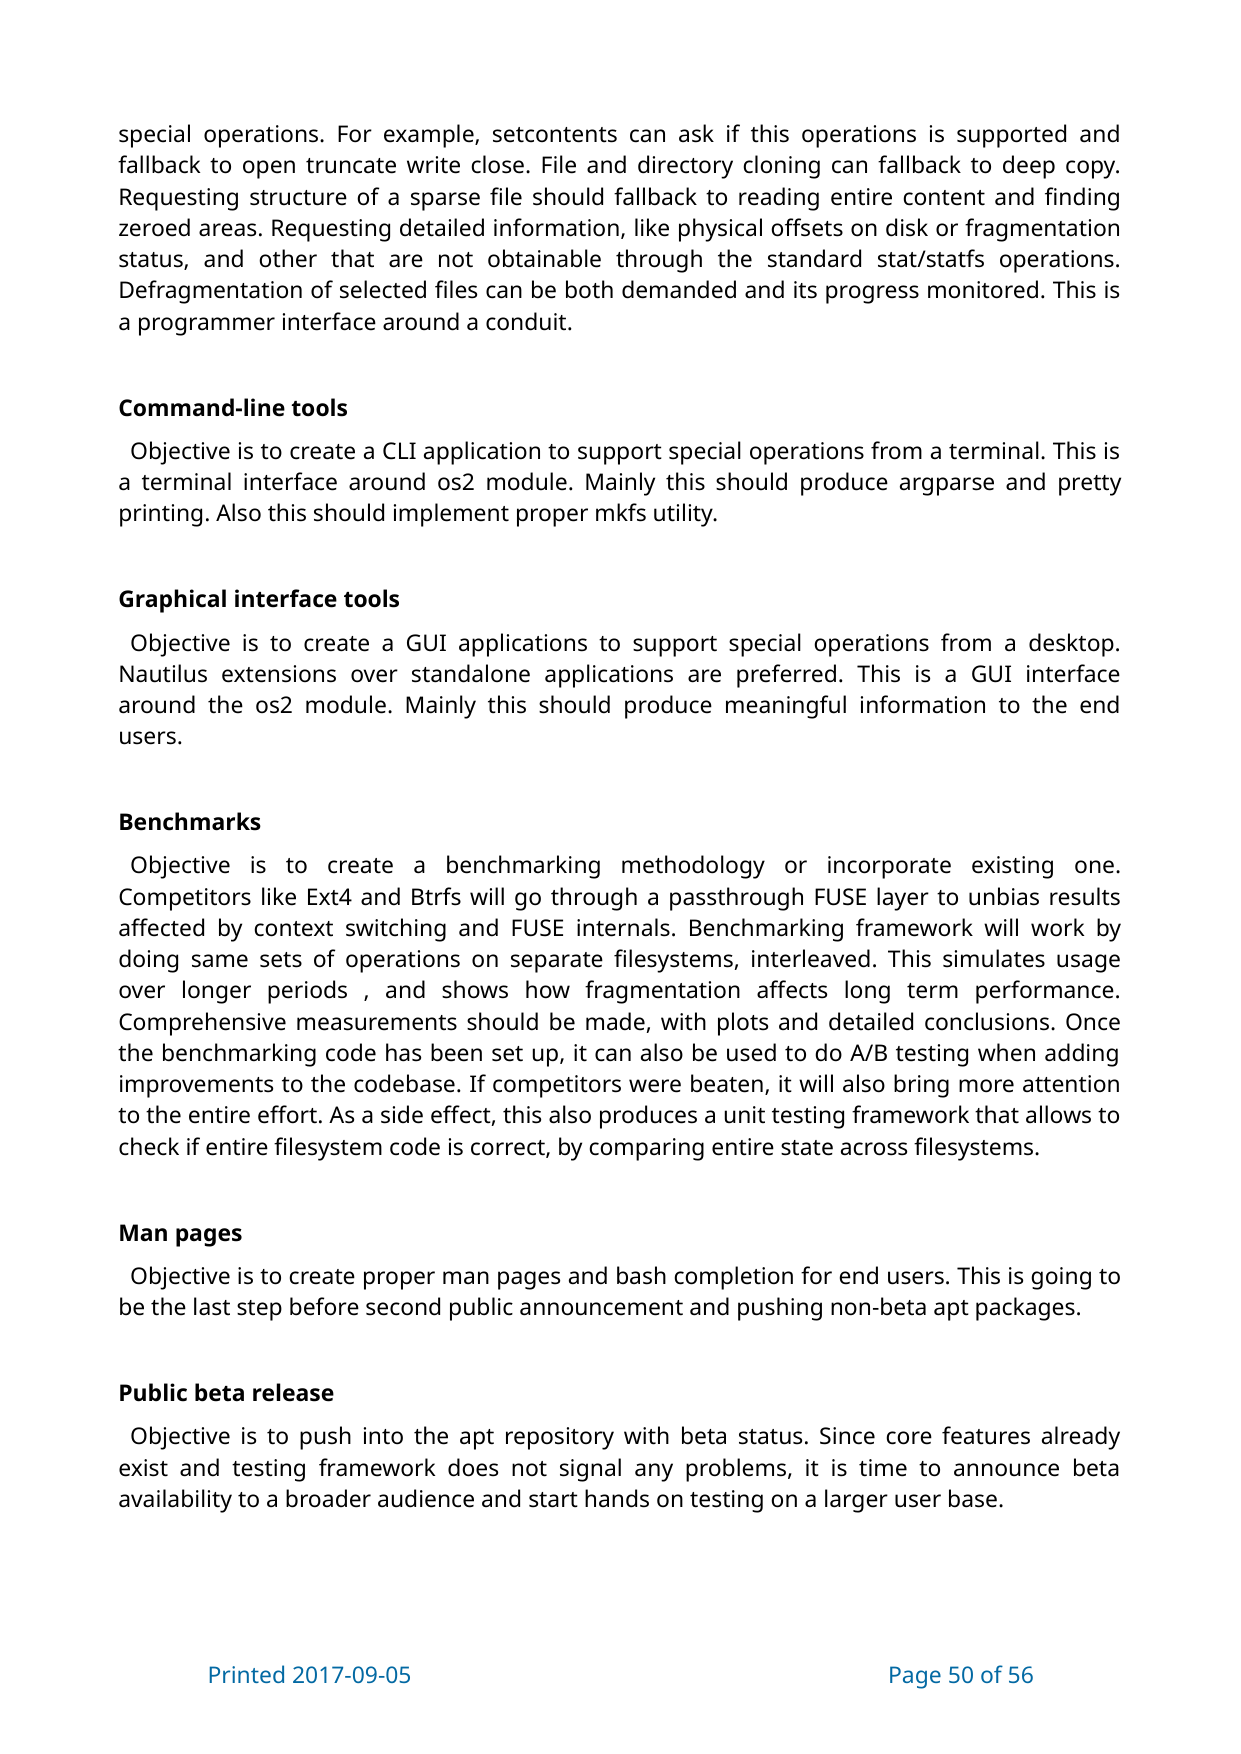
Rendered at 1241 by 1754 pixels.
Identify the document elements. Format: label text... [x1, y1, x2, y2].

text Objective is to create a benchmarking methodology or incorporate existing one. Competitors like Ext4 and Btrfs will go through a passthrough FUSE layer to unbias results affected by context switching and FUSE internals. Benchmarking framework will work by doing same sets of operations on separate filesystems, interleaved. This simulates usage over longer periods , and shows how fragmentation affects long term performance. Comprehensive measurements should be made, with plots and detailed conclusions. Once the benchmarking code has been set up, it can also be used to do A/B testing when adding improvements to the codebase. If competitors were beaten, it will also bring more attention to the entire effort. As a side effect, this also produces a unit testing framework that allows to check if entire filesystem code is correct, by comparing entire state across filesystems. [118, 849, 1122, 1162]
text Objective is to create proper man pages and bash completion for end users. This is going to be the last step before second public announcement and pushing non-beta apt packages. [118, 1260, 1122, 1322]
subtitle Graphical interface tools [118, 583, 1122, 615]
text Objective is to create a GUI applications to support special operations from a desktop. Nautilus extensions over standalone applications are preferred. This is a GUI interface around the os2 module. Mainly this should produce meaningful information to the end users. [118, 626, 1122, 751]
text special operations. For example, setcontents can ask if this operations is supported and fallback to open truncate write close. File and directory cloning can fallback to deep copy. Requesting structure of a sparse file should fallback to reading entire content and finding zeroed areas. Requesting detailed information, like physical offsets on disk or fragmentation status, and other that are not obtainable through the standard stat/statfs operations. Defragmentation of selected files can be both demanded and its progress monitored. This is a programmer interface around a conduit. [118, 118, 1122, 337]
subtitle Command-line tools [118, 392, 1122, 423]
subtitle Benchmarks [118, 806, 1122, 838]
subtitle Man pages [118, 1217, 1122, 1248]
text Objective is to push into the apt repository with beta status. Since core features already exist and testing framework does not signal any problems, it is time to announce beta availability to a broader audience and start hands on testing on a larger user base. [118, 1420, 1122, 1514]
subtitle Public beta release [118, 1377, 1122, 1408]
text Objective is to create a CLI application to support special operations from a terminal. This is a terminal interface around os2 module. Mainly this should produce argparse and pretty printing. Also this should implement proper mkfs utility. [118, 435, 1122, 528]
